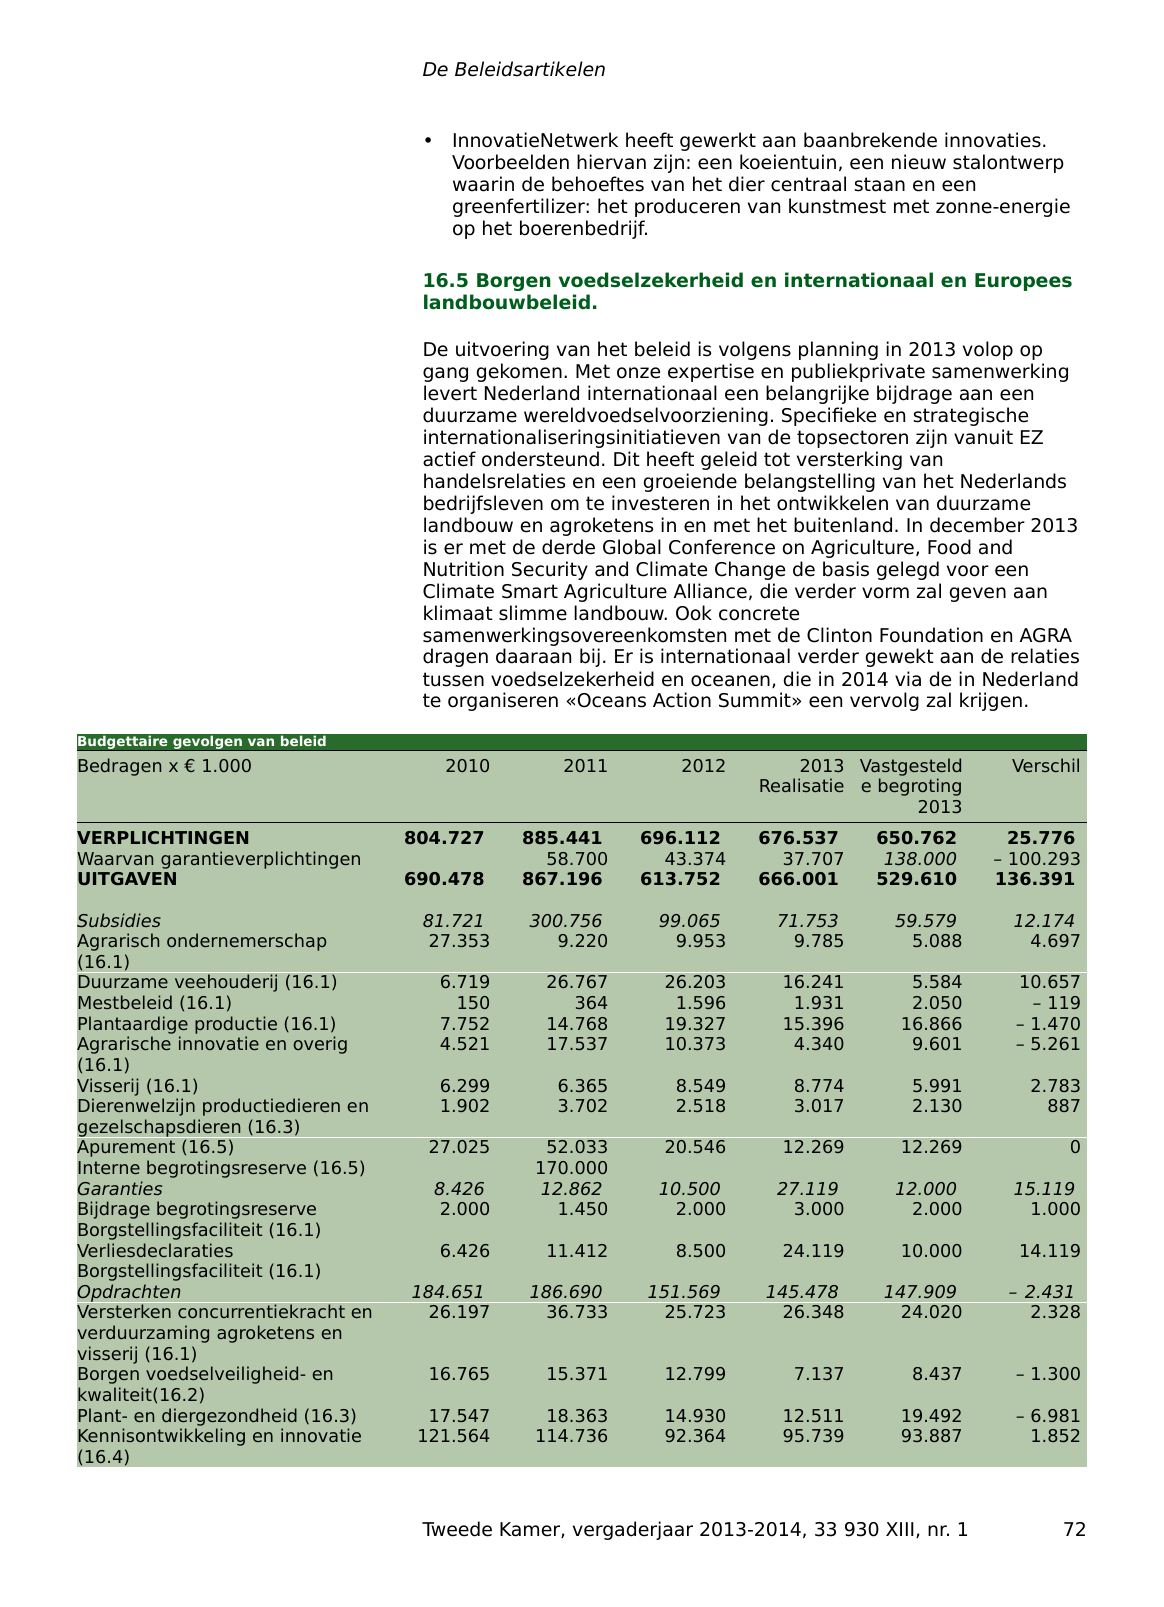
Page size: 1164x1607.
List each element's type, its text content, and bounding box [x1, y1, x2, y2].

table_cell 696.112 [614, 823, 732, 849]
table_cell Opdrachten [77, 1282, 378, 1302]
table_cell 52.033 [496, 1138, 614, 1158]
table_cell [732, 890, 850, 911]
table_cell 16.241 [732, 973, 850, 993]
table_cell 151.569 [614, 1282, 732, 1302]
table_cell 4.521 [378, 1034, 496, 1076]
table_cell 27.119 [732, 1179, 850, 1199]
table_cell – 2.431 [969, 1282, 1087, 1302]
table_cell 2.000 [614, 1199, 732, 1241]
table_cell 14.930 [614, 1406, 732, 1426]
table_cell 4.340 [732, 1034, 850, 1076]
table_cell 7.137 [732, 1364, 850, 1406]
table_cell [77, 890, 378, 911]
table_cell 92.364 [614, 1426, 732, 1467]
table_cell 885.441 [496, 823, 614, 849]
table_cell 676.537 [732, 823, 850, 849]
table_cell 19.327 [614, 1014, 732, 1034]
table_cell 8.774 [732, 1076, 850, 1096]
table_cell 867.196 [496, 869, 614, 890]
table_cell 12.174 [969, 911, 1087, 931]
table_cell 17.537 [496, 1034, 614, 1076]
table_cell [969, 890, 1087, 911]
table_cell Agrarisch ondernemerschap (16.1) [77, 931, 378, 972]
table_cell 5.088 [850, 931, 968, 972]
table_cell 95.739 [732, 1426, 850, 1467]
table_cell 12.511 [732, 1406, 850, 1426]
table_cell Interne begrotingsreserve (16.5) [77, 1158, 378, 1179]
table_cell 12.269 [732, 1138, 850, 1158]
table_cell 14.768 [496, 1014, 614, 1034]
table_cell 17.547 [378, 1406, 496, 1426]
table_cell [850, 890, 968, 911]
table_cell 613.752 [614, 869, 732, 890]
table_cell 170.000 [496, 1158, 614, 1179]
table_cell 7.752 [378, 1014, 496, 1034]
table_cell – 1.470 [969, 1014, 1087, 1034]
table_cell – 119 [969, 993, 1087, 1014]
table_cell 1.931 [732, 993, 850, 1014]
table_cell Verschil [969, 751, 1087, 822]
table_cell – 100.293 [969, 849, 1087, 869]
text De uitvoering van het beleid is volgens planning in 2013 volop op gang gekomen. Met onze expertise en publiekprivate samenwerking levert Nederland internationaal een belangrijke bijdrage aan een duurzame wereldvoedselvoorziening. Specifieke en strategische internationaliseringsinitiatieven van de topsectoren zijn vanuit EZ actief ondersteund. Dit heeft geleid tot versterking van handelsrelaties en een groeiende belangstelling van het Nederlands bedrijfsleven om te investeren in het ontwikkelen van duurzame landbouw en agroketens in en met het buitenland. In december 2013 is er met de derde Global Conference on Agriculture, Food and Nutrition Security and Climate Change de basis gelegd voor een Climate Smart Agriculture Alliance, die verder vorm zal geven aan klimaat slimme landbouw. Ook concrete samenwerkingsovereenkomsten met de Clinton Foundation en AGRA dragen daaraan bij. Er is internationaal verder gewekt aan de relaties tussen voedselzekerheid en oceanen, die in 2014 via de in Nederland te organiseren «Oceans Action Summit» een vervolg zal krijgen. [422, 339, 1087, 712]
table_cell 15.371 [496, 1364, 614, 1406]
table_cell 16.866 [850, 1014, 968, 1034]
table_cell 8.500 [614, 1241, 732, 1282]
table_cell 1.450 [496, 1199, 614, 1241]
table_cell Waarvan garantieverplichtingen [77, 849, 378, 869]
table_cell Dierenwelzijn productiedieren en gezelschapsdieren (16.3) [77, 1096, 378, 1137]
table_cell 1.902 [378, 1096, 496, 1137]
table_cell 20.546 [614, 1138, 732, 1158]
table_cell 2.130 [850, 1096, 968, 1137]
table_cell Versterken concurrentiekracht en verduurzaming agroketens en visserij (16.1) [77, 1303, 378, 1364]
text • InnovatieNetwerk heeft gewerkt aan baanbrekende innovaties. Voorbeelden hiervan zijn: een koeientuin, een nieuw stalontwerp waarin de behoeftes van het dier centraal staan en een greenfertilizer: het produceren van kunstmest met zonne-energie op het boerenbedrijf. [422, 130, 1087, 240]
table_cell [378, 849, 496, 869]
table_cell 36.733 [496, 1303, 614, 1364]
table_cell 99.065 [614, 911, 732, 931]
table_cell 138.000 [850, 849, 968, 869]
table_cell 186.690 [496, 1282, 614, 1302]
table_cell 887 [969, 1096, 1087, 1137]
table_cell 26.197 [378, 1303, 496, 1364]
table_cell VERPLICHTINGEN [77, 823, 378, 849]
table_cell 9.601 [850, 1034, 968, 1076]
table_cell 5.584 [850, 973, 968, 993]
table_cell [496, 890, 614, 911]
table_cell 150 [378, 993, 496, 1014]
table_cell 0 [969, 1138, 1087, 1158]
table_cell 121.564 [378, 1426, 496, 1467]
table_cell 2011 [496, 751, 614, 822]
table_cell 93.887 [850, 1426, 968, 1467]
table_cell – 6.981 [969, 1406, 1087, 1426]
table_cell 184.651 [378, 1282, 496, 1302]
table_cell – 1.300 [969, 1364, 1087, 1406]
table_cell UITGAVEN [77, 869, 378, 890]
table_cell 43.374 [614, 849, 732, 869]
table_cell 37.707 [732, 849, 850, 869]
table_cell 1.000 [969, 1199, 1087, 1241]
table_cell 1.852 [969, 1426, 1087, 1467]
table_cell 2010 [378, 751, 496, 822]
table_cell 24.020 [850, 1303, 968, 1364]
table_cell 59.579 [850, 911, 968, 931]
table_cell 9.220 [496, 931, 614, 972]
table_cell Duurzame veehouderij (16.1) [77, 973, 378, 993]
table_cell 71.753 [732, 911, 850, 931]
table_cell 6.365 [496, 1076, 614, 1096]
table_cell 26.203 [614, 973, 732, 993]
table_cell 12.799 [614, 1364, 732, 1406]
table_cell [614, 890, 732, 911]
table_cell [378, 1158, 496, 1179]
table_cell [614, 1158, 732, 1179]
table_cell [850, 1158, 968, 1179]
table_cell 12.862 [496, 1179, 614, 1199]
table_cell 9.953 [614, 931, 732, 972]
table_cell 14.119 [969, 1241, 1087, 1282]
table_cell – 5.261 [969, 1034, 1087, 1076]
table_cell 690.478 [378, 869, 496, 890]
table_cell Plant- en diergezondheid (16.3) [77, 1406, 378, 1426]
table_cell 650.762 [850, 823, 968, 849]
table_cell 58.700 [496, 849, 614, 869]
table_cell Garanties [77, 1179, 378, 1199]
table_cell 2013 Realisatie [732, 751, 850, 822]
table_cell 364 [496, 993, 614, 1014]
table_cell Agrarische innovatie en overig (16.1) [77, 1034, 378, 1076]
table_cell Apurement (16.5) [77, 1138, 378, 1158]
table_cell [969, 1158, 1087, 1179]
table_cell 804.727 [378, 823, 496, 849]
table_cell 27.025 [378, 1138, 496, 1158]
table_cell 2.328 [969, 1303, 1087, 1364]
table_cell 8.426 [378, 1179, 496, 1199]
table_cell 27.353 [378, 931, 496, 972]
table_cell 26.767 [496, 973, 614, 993]
table_cell 1.596 [614, 993, 732, 1014]
table_cell 2.000 [850, 1199, 968, 1241]
table_cell 529.610 [850, 869, 968, 890]
table_cell 300.756 [496, 911, 614, 931]
table_cell 16.765 [378, 1364, 496, 1406]
table_cell 147.909 [850, 1282, 968, 1302]
table_cell 2.518 [614, 1096, 732, 1137]
table_cell 18.363 [496, 1406, 614, 1426]
table_cell 10.657 [969, 973, 1087, 993]
table_cell Bedragen x € 1.000 [77, 751, 378, 822]
table_cell 25.723 [614, 1303, 732, 1364]
subtitle 16.5 Borgen voedselzekerheid en internationaal en Europees landbouwbeleid. [422, 270, 1087, 314]
table_cell 15.119 [969, 1179, 1087, 1199]
table_cell Borgen voedselveiligheid- en kwaliteit(16.2) [77, 1364, 378, 1406]
table_cell 8.549 [614, 1076, 732, 1096]
table_cell 81.721 [378, 911, 496, 931]
table_cell 3.702 [496, 1096, 614, 1137]
table_cell 114.736 [496, 1426, 614, 1467]
table_cell Kennisontwikkeling en innovatie (16.4) [77, 1426, 378, 1467]
table_cell 8.437 [850, 1364, 968, 1406]
table_cell Visserij (16.1) [77, 1076, 378, 1096]
table_cell 10.373 [614, 1034, 732, 1076]
table_header Budgettaire gevolgen van beleid [77, 734, 1087, 750]
table_cell 12.269 [850, 1138, 968, 1158]
table_cell Vastgestelde begroting 2013 [850, 751, 968, 822]
table_cell 2.000 [378, 1199, 496, 1241]
table_cell 6.426 [378, 1241, 496, 1282]
table_cell Mestbeleid (16.1) [77, 993, 378, 1014]
table_cell [732, 1158, 850, 1179]
table_cell 3.000 [732, 1199, 850, 1241]
table_cell 10.000 [850, 1241, 968, 1282]
table_cell Verliesdeclaraties Borgstellingsfaciliteit (16.1) [77, 1241, 378, 1282]
table_cell Subsidies [77, 911, 378, 931]
table_cell 6.719 [378, 973, 496, 993]
table_cell 12.000 [850, 1179, 968, 1199]
table_cell 11.412 [496, 1241, 614, 1282]
table_cell 2.783 [969, 1076, 1087, 1096]
table_cell 2012 [614, 751, 732, 822]
table_cell 145.478 [732, 1282, 850, 1302]
table_cell 24.119 [732, 1241, 850, 1282]
table_cell Plantaardige productie (16.1) [77, 1014, 378, 1034]
table_cell [378, 890, 496, 911]
table_cell 136.391 [969, 869, 1087, 890]
table_cell 25.776 [969, 823, 1087, 849]
table_cell 4.697 [969, 931, 1087, 972]
table_cell 3.017 [732, 1096, 850, 1137]
table_cell 9.785 [732, 931, 850, 972]
table_cell 6.299 [378, 1076, 496, 1096]
table_cell 2.050 [850, 993, 968, 1014]
table_cell 5.991 [850, 1076, 968, 1096]
table_cell Bijdrage begrotingsreserve Borgstellingsfaciliteit (16.1) [77, 1199, 378, 1241]
table_cell 26.348 [732, 1303, 850, 1364]
table_cell 10.500 [614, 1179, 732, 1199]
table_cell 666.001 [732, 869, 850, 890]
table_cell 19.492 [850, 1406, 968, 1426]
table_cell 15.396 [732, 1014, 850, 1034]
